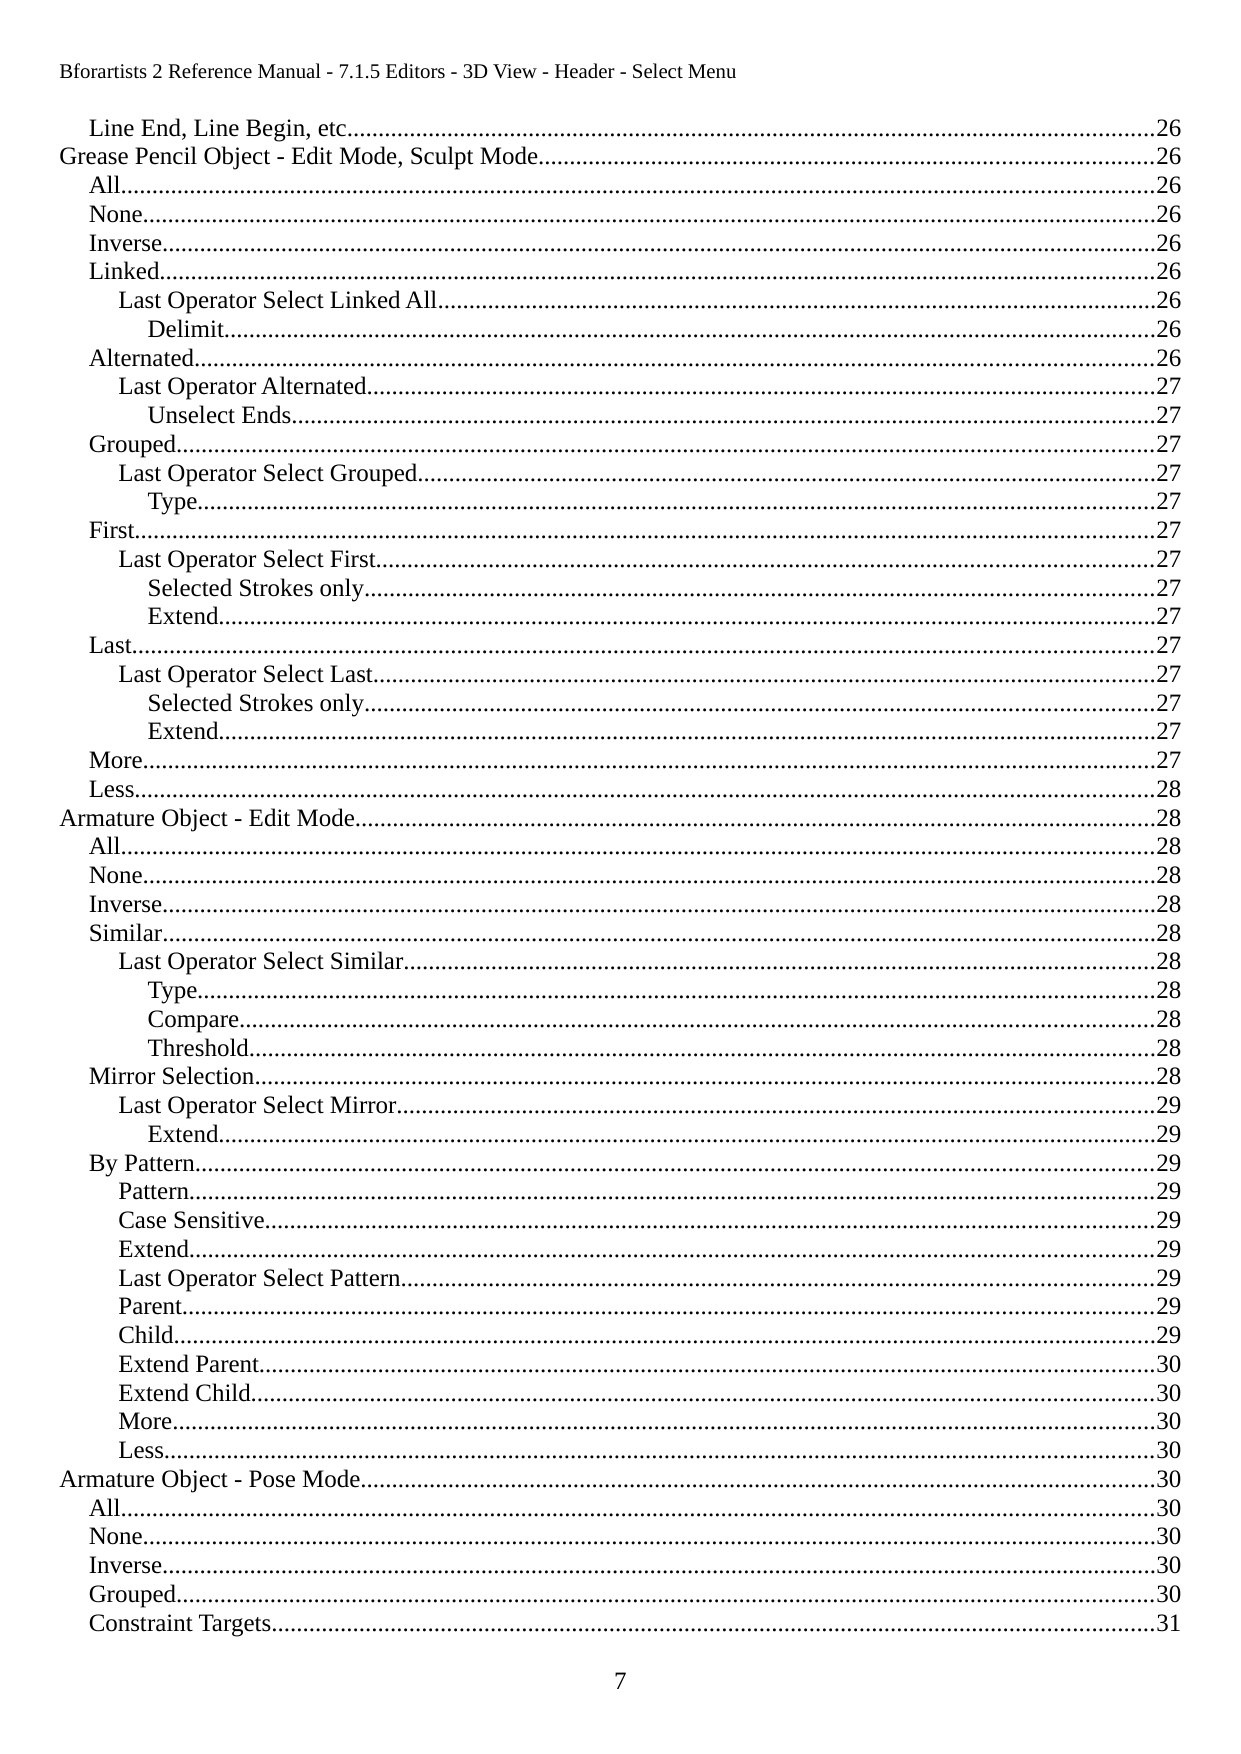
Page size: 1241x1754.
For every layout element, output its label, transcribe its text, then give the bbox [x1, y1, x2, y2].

text Mirror Selection 28 [88, 1061, 1181, 1090]
text Selected Strokes only 27 [147, 573, 1181, 601]
text Inverse 26 [88, 228, 1181, 256]
text Last Operator Select First 27 [118, 544, 1181, 573]
text Extend 29 [118, 1234, 1181, 1263]
text First 27 [88, 515, 1181, 544]
text All 30 [88, 1493, 1181, 1521]
text None 30 [88, 1521, 1181, 1550]
text Extend 27 [147, 716, 1181, 745]
text Alternated 26 [88, 343, 1181, 371]
text Extend Parent 30 [118, 1349, 1181, 1378]
text Last Operator Select Linked All 26 [118, 285, 1181, 314]
text Extend 29 [147, 1119, 1181, 1148]
text None 26 [88, 199, 1181, 228]
text All 28 [88, 831, 1181, 860]
text Line End, Line Begin, etc. 26 [88, 113, 1181, 141]
text Less 28 [88, 774, 1181, 803]
text Constraint Targets 31 [88, 1608, 1181, 1636]
text Child 29 [118, 1320, 1181, 1349]
text Inverse 30 [88, 1550, 1181, 1579]
text More 30 [118, 1406, 1181, 1435]
text Grouped 27 [88, 429, 1181, 458]
text Last Operator Select Last 27 [118, 659, 1181, 688]
text More 27 [88, 745, 1181, 774]
text Last Operator Select Pattern 29 [118, 1263, 1181, 1291]
text Pattern 29 [118, 1176, 1181, 1205]
text Extend Child 30 [118, 1378, 1181, 1406]
text Grouped 30 [88, 1579, 1181, 1608]
text None 28 [88, 860, 1181, 889]
text Last Operator Select Mirror 29 [118, 1090, 1181, 1119]
text By Pattern 29 [88, 1148, 1181, 1176]
text Delimit 26 [147, 314, 1181, 343]
text Inverse 28 [88, 889, 1181, 918]
text Extend 27 [147, 601, 1181, 630]
text Less 30 [118, 1435, 1181, 1464]
text Threshold 28 [147, 1033, 1181, 1061]
text Armature Object - Pose Mode 30 [59, 1464, 1181, 1493]
text Linked 26 [88, 256, 1181, 285]
text Type 28 [147, 975, 1181, 1004]
text Last Operator Select Similar 28 [118, 946, 1181, 975]
text Type 27 [147, 486, 1181, 515]
text All 26 [88, 170, 1181, 199]
text Armature Object - Edit Mode 28 [59, 803, 1181, 831]
text Unselect Ends 27 [147, 400, 1181, 429]
text Last Operator Select Grouped 27 [118, 458, 1181, 486]
text Grease Pencil Object - Edit Mode, Sculpt Mode 26 [59, 141, 1181, 170]
text Similar 28 [88, 918, 1181, 946]
text Selected Strokes only 27 [147, 688, 1181, 716]
text Compare 28 [147, 1004, 1181, 1033]
text Parent 29 [118, 1291, 1181, 1320]
text Last 27 [88, 630, 1181, 659]
text Last Operator Alternated 27 [118, 371, 1181, 400]
text Case Sensitive 29 [118, 1205, 1181, 1234]
